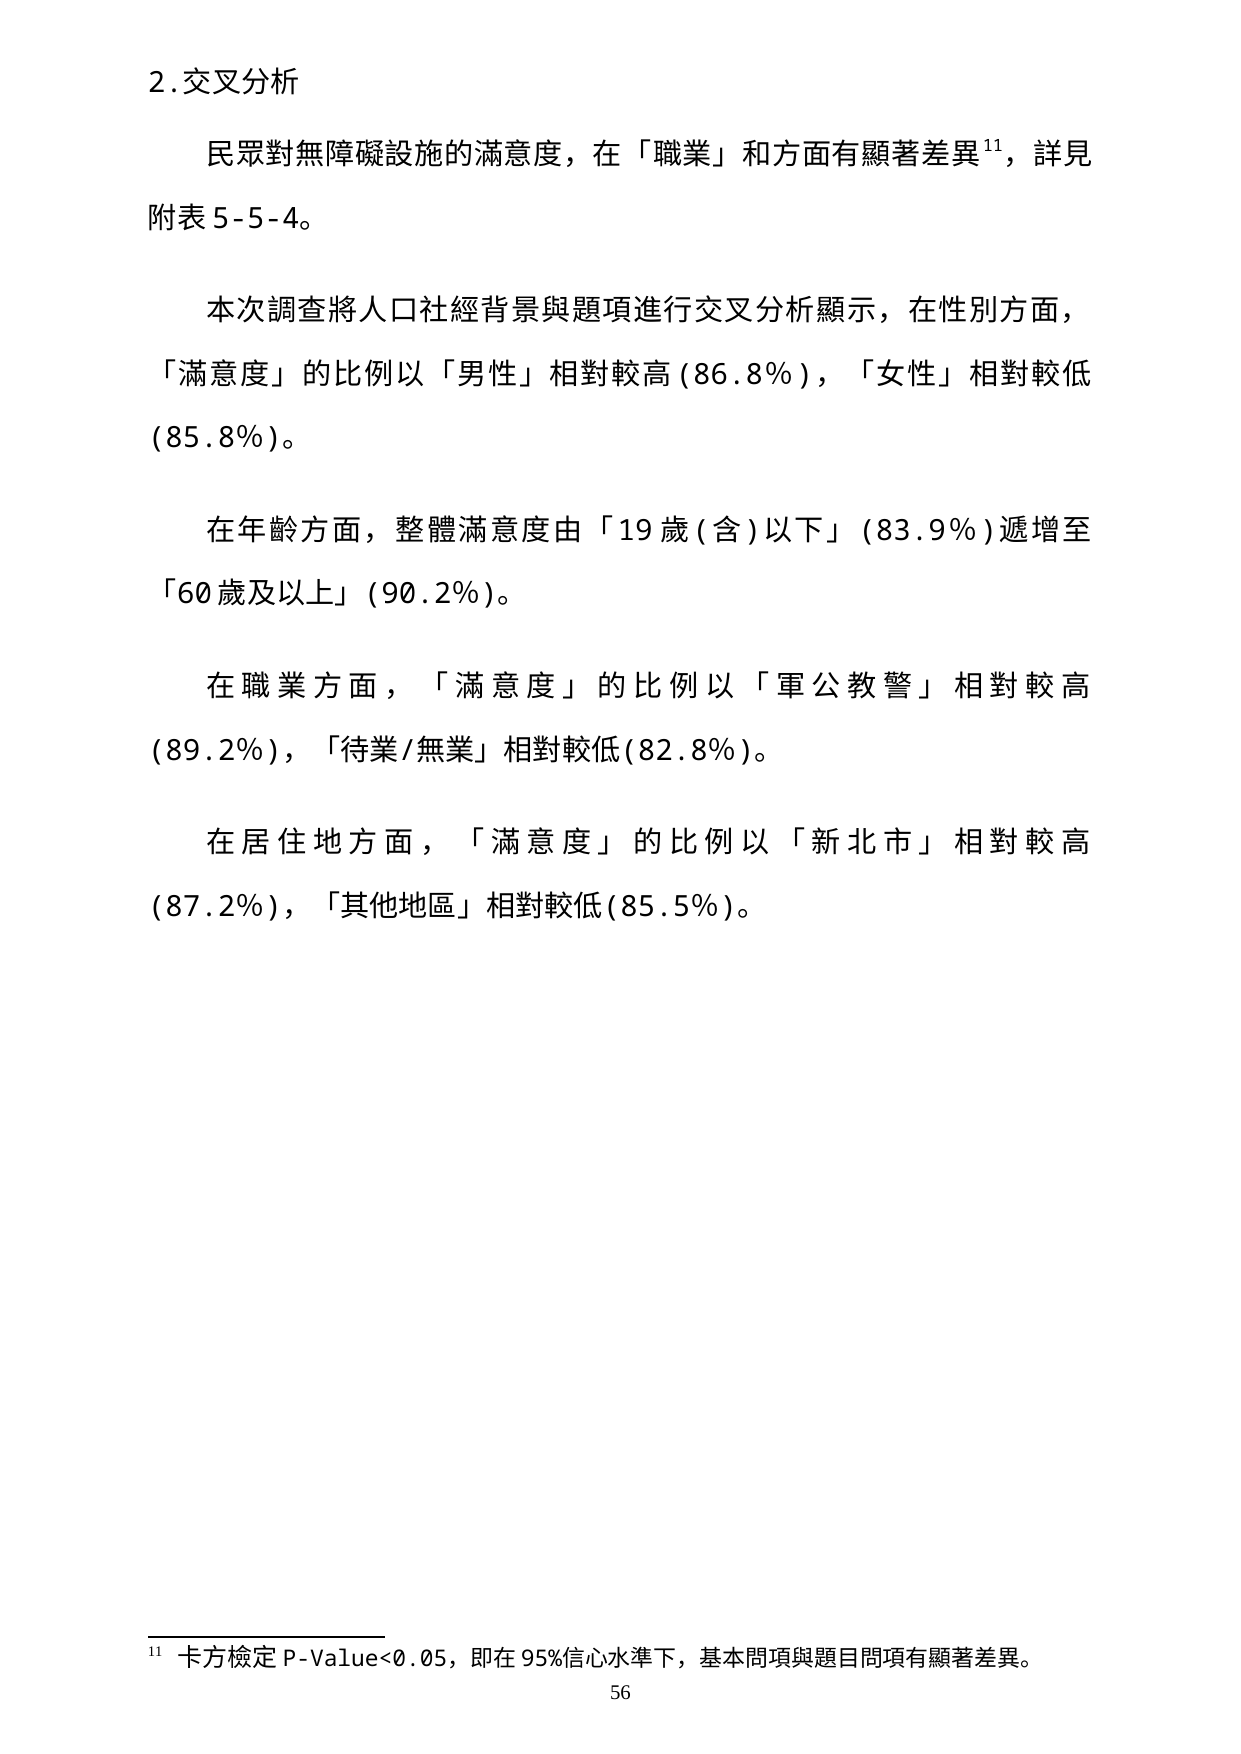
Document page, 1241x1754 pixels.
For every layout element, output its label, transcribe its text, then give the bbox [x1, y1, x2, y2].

text 民眾對無障礙設施的滿意度，在「職業」和方面有顯著差異，詳見附表5-5-4。 [148, 131, 1092, 237]
text 本次調查將人口社經背景與題項進行交叉分析顯示，在性別方面，「滿意度」的比例以「男性」相對較高(86.8％)，「女性」相對較低(85.8％)。 [148, 287, 1092, 456]
text 在職業方面，「滿意度」的比例以「軍公教警」相對較高(89.2％)，「待業/無業」相對較低(82.8％)。 [148, 663, 1092, 769]
text 卡方檢定P-Value<0.05，即在95%信心水準下，基本問項與題目問項有顯著差異。 [148, 1643, 1092, 1672]
text 2.交叉分析 [148, 59, 1092, 101]
text 在居住地方面，「滿意度」的比例以「新北市」相對較高(87.2％)，「其他地區」相對較低(85.5％)。 [148, 819, 1092, 925]
text 在年齡方面，整體滿意度由「19歲(含)以下」(83.9％)遞增至「60歲及以上」(90.2％)。 [148, 507, 1092, 612]
